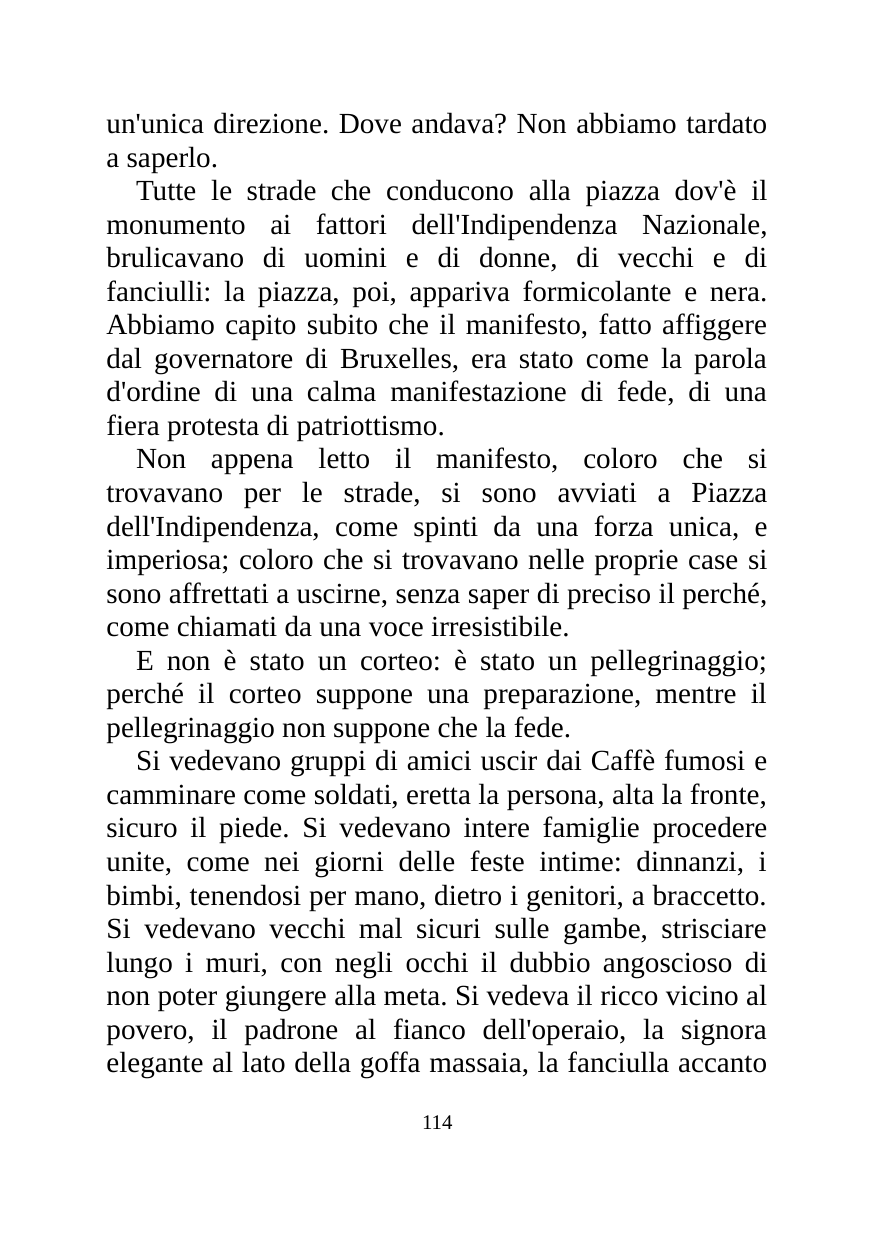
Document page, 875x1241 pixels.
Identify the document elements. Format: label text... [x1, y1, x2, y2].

text E non è stato un corteo: è stato un pellegrinaggio; perché il corteo suppone una preparazione, mentre il pellegrinaggio non suppone che la fede. [106, 643, 768, 743]
text un'unica direzione. Dove andava? Non abbiamo tardato a saperlo. [106, 106, 768, 173]
text Tutte le strade che conducono alla piazza dov'è il monumento ai fattori dell'Indipendenza Nazionale, brulicavano di uomini e di donne, di vecchi e di fanciulli: la piazza, poi, appariva formicolante e nera. Abbiamo capito subito che il manifesto, fatto affiggere dal governatore di Bruxelles, era stato come la parola d'ordine di una calma manifestazione di fede, di una fiera protesta di patriottismo. [106, 173, 768, 442]
text Si vedevano gruppi di amici uscir dai Caffè fumosi e camminare come soldati, eretta la persona, alta la fronte, sicuro il piede. Si vedevano intere famiglie procedere unite, come nei giorni delle feste intime: dinnanzi, i bimbi, tenendosi per mano, dietro i genitori, a braccetto. Si vedevano vecchi mal sicuri sulle gambe, strisciare lungo i muri, con negli occhi il dubbio angoscioso di non poter giungere alla meta. Si vedeva il ricco vicino al povero, il padrone al fianco dell'operaio, la signora elegante al lato della goffa massaia, la fanciulla accanto [106, 743, 768, 1079]
text Non appena letto il manifesto, coloro che si trovavano per le strade, si sono avviati a Piazza dell'Indipendenza, come spinti da una forza unica, e imperiosa; coloro che si trovavano nelle proprie case si sono affrettati a uscirne, senza saper di preciso il perché, come chiamati da una voce irresistibile. [106, 442, 768, 643]
